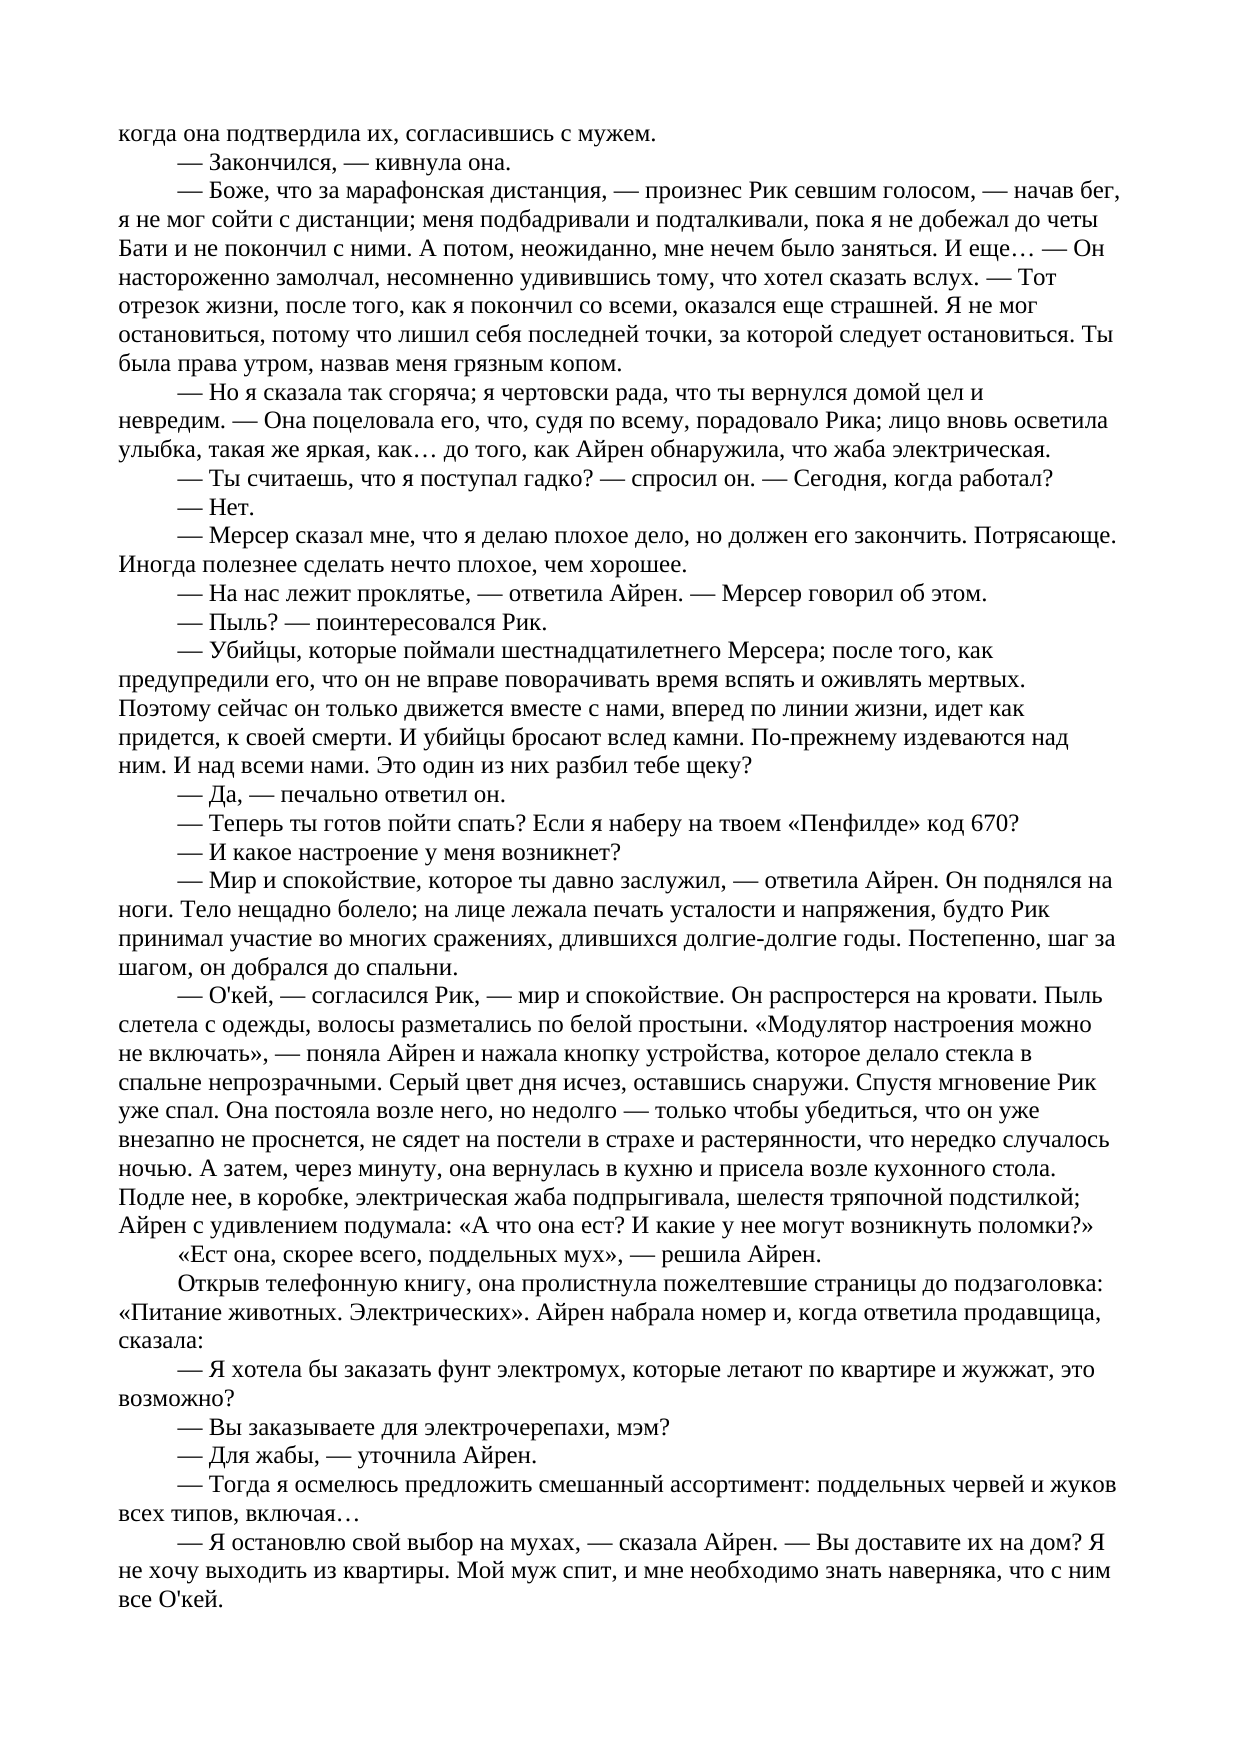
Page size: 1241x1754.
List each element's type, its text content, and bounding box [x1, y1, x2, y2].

text — Но я сказала так сгоряча; я чертовски рада, что ты вернулся домой цел и невредим. — Она поцеловала его, что, судя по всему, порадовало Рика; лицо вновь осветила улыбка, такая же яркая, как… до того, как Айрен обнаружила, что жаба электрическая. [118, 377, 1122, 463]
text — Я остановлю свой выбор на мухах, — сказала Айрен. — Вы доставите их на дом? Я не хочу выходить из квартиры. Мой муж спит, и мне необходимо знать наверняка, что с ним все О'кей. [118, 1527, 1122, 1613]
text — Ты считаешь, что я поступал гадко? — спросил он. — Сегодня, когда работал? [118, 463, 1122, 492]
text — Для жабы, — уточнила Айрен. [118, 1441, 1122, 1469]
text — Мерсер сказал мне, что я делаю плохое дело, но должен его закончить. Потрясающе. Иногда полезнее сделать нечто плохое, чем хорошее. [118, 521, 1122, 578]
text — О'кей, — согласился Рик, — мир и спокойствие. Он распростерся на кровати. Пыль слетела с одежды, волосы разметались по белой простыни. «Модулятор настроения можно не включать», — поняла Айрен и нажала кнопку устройства, которое делало стекла в спальне непрозрачными. Серый цвет дня исчез, оставшись снаружи. Спустя мгновение Рик уже спал. Она постояла возле него, но недолго — только чтобы убедиться, что он уже внезапно не проснется, не сядет на постели в страхе и растерянности, что нередко случалось ночью. А затем, через минуту, она вернулась в кухню и присела возле кухонного стола. Подле нее, в коробке, электрическая жаба подпрыгивала, шелестя тряпочной подстилкой; Айрен с удивлением подумала: «А что она ест? И какие у нее могут возникнуть поломки?» [118, 981, 1122, 1239]
text «Ест она, скорее всего, поддельных мух», — решила Айрен. [118, 1239, 1122, 1268]
text — Закончился, — кивнула она. [118, 147, 1122, 176]
text — На нас лежит проклятье, — ответила Айрен. — Мерсер говорил об этом. [118, 578, 1122, 607]
text — Пыль? — поинтересовался Рик. [118, 607, 1122, 636]
text — Тогда я осмелюсь предложить смешанный ассортимент: поддельных червей и жуков всех типов, включая… [118, 1469, 1122, 1527]
text — Нет. [118, 492, 1122, 521]
text Открыв телефонную книгу, она пролистнула пожелтевшие страницы до подзаголовка: «Питание животных. Электрических». Айрен набрала номер и, когда ответила продавщица, сказала: [118, 1268, 1122, 1354]
text — Да, — печально ответил он. [118, 779, 1122, 808]
text — Мир и спокойствие, которое ты давно заслужил, — ответила Айрен. Он поднялся на ноги. Тело нещадно болело; на лице лежала печать усталости и напряжения, будто Рик принимал участие во многих сражениях, длившихся долгие-долгие годы. Постепенно, шаг за шагом, он добрался до спальни. [118, 866, 1122, 981]
text — Убийцы, которые поймали шестнадцатилетнего Мерсера; после того, как предупредили его, что он не вправе поворачивать время вспять и оживлять мертвых. Поэтому сейчас он только движется вместе с нами, вперед по линии жизни, идет как придется, к своей смерти. И убийцы бросают вслед камни. По-прежнему издеваются над ним. И над всеми нами. Это один из них разбил тебе щеку? [118, 636, 1122, 779]
text — Боже, что за марафонская дистанция, — произнес Рик севшим голосом, — начав бег, я не мог сойти с дистанции; меня подбадривали и подталкивали, пока я не добежал до четы Бати и не покончил с ними. А потом, неожиданно, мне нечем было заняться. И еще… — Он настороженно замолчал, несомненно удивившись тому, что хотел сказать вслух. — Тот отрезок жизни, после того, как я покончил со всеми, оказался еще страшней. Я не мог остановиться, потому что лишил себя последней точки, за которой следует остановиться. Ты была права утром, назвав меня грязным копом. [118, 176, 1122, 377]
text — Вы заказываете для электрочерепахи, мэм? [118, 1412, 1122, 1441]
text — Я хотела бы заказать фунт электромух, которые летают по квартире и жужжат, это возможно? [118, 1354, 1122, 1412]
text когда она подтвердила их, согласившись с мужем. [118, 118, 1122, 147]
text — Теперь ты готов пойти спать? Если я наберу на твоем «Пенфилде» код 670? [118, 808, 1122, 837]
text — И какое настроение у меня возникнет? [118, 837, 1122, 866]
